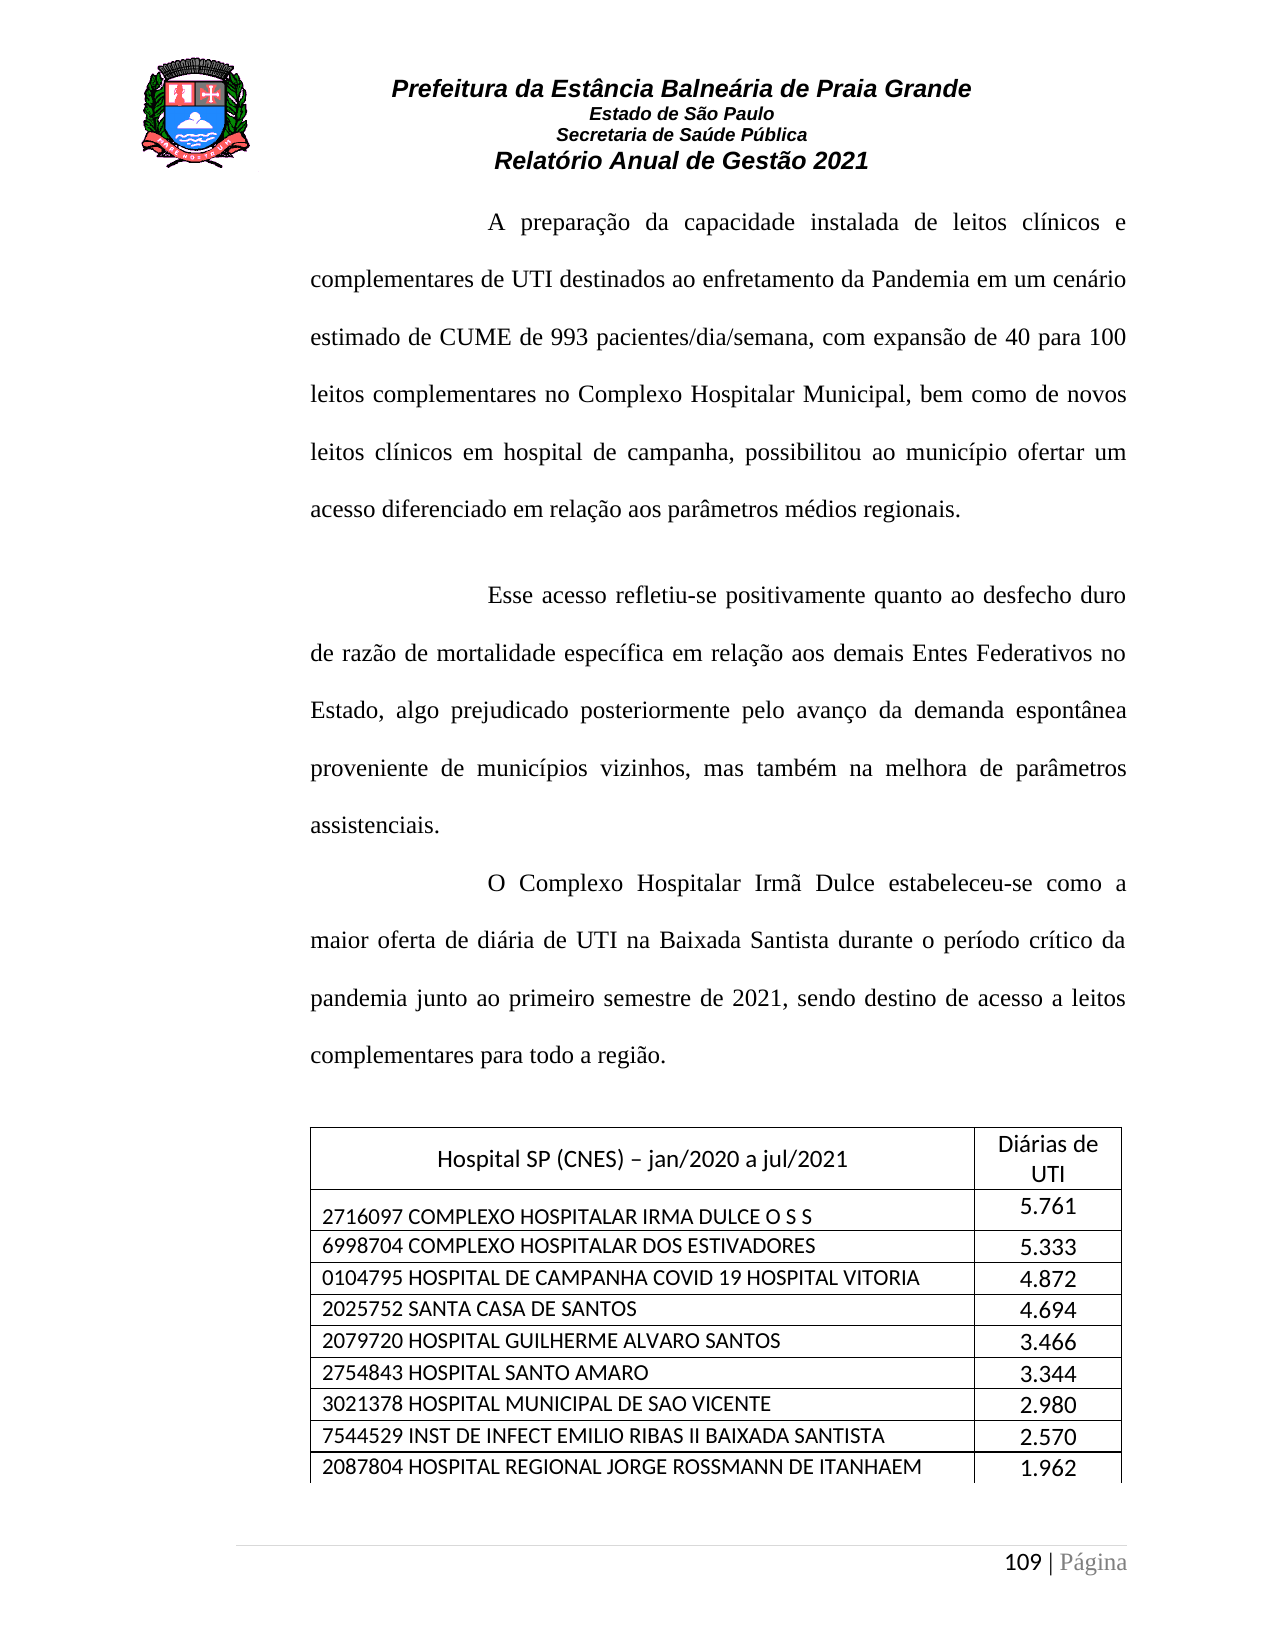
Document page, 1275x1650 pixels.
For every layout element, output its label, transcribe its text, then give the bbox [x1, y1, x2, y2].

table_cell 2079720 HOSPITAL GUILHERME ALVARO SANTOS [311, 1326, 974, 1357]
text A preparação da capacidade instalada de leitos clínicos e complementares de UTI destinados ao enfretamento da Pandemia em um cenário estimado de CUME de 993 pacientes/dia/semana, com expansão de 40 para 100 leitos complementares no Complexo Hospitalar Municipal, bem como de novos leitos clínicos em hospital de campanha, possibilitou ao município ofertar um acesso diferenciado em relação aos parâmetros médios regionais. [310, 207, 1127, 523]
table_cell 4.872 [975, 1263, 1121, 1293]
table_cell 2087804 HOSPITAL REGIONAL JORGE ROSSMANN DE ITANHAEM [311, 1453, 974, 1483]
picture [132, 55, 259, 172]
table_header Diárias de UTI [975, 1128, 1121, 1189]
text O Complexo Hospitalar Irmã Dulce estabeleceu-se como a maior oferta de diária de UTI na Baixada Santista durante o período crítico da pandemia junto ao primeiro semestre de 2021, sendo destino de acesso a leitos complementares para todo a região. [310, 868, 1127, 1069]
table_cell 5.333 [975, 1231, 1121, 1262]
table_cell 4.694 [975, 1295, 1121, 1325]
table_cell 3021378 HOSPITAL MUNICIPAL DE SAO VICENTE [311, 1389, 974, 1420]
table_cell 2754843 HOSPITAL SANTO AMARO [311, 1358, 974, 1388]
table_cell 7544529 INST DE INFECT EMILIO RIBAS II BAIXADA SANTISTA [311, 1421, 974, 1451]
table_cell 5.761 [975, 1190, 1121, 1230]
table_cell 3.344 [975, 1358, 1121, 1388]
table_cell 2.980 [975, 1389, 1121, 1420]
table_cell 0104795 HOSPITAL DE CAMPANHA COVID 19 HOSPITAL VITORIA [311, 1263, 974, 1293]
table_cell 2025752 SANTA CASA DE SANTOS [311, 1295, 974, 1325]
table_cell 2.570 [975, 1421, 1121, 1451]
table_header Hospital SP (CNES) – jan/2020 a jul/2021 [311, 1128, 974, 1189]
table_cell 6998704 COMPLEXO HOSPITALAR DOS ESTIVADORES [311, 1231, 974, 1262]
text Esse acesso refletiu-se positivamente quanto ao desfecho duro de razão de mortalidade específica em relação aos demais Entes Federativos no Estado, algo prejudicado posteriormente pelo avanço da demanda espontânea proveniente de municípios vizinhos, mas também na melhora de parâmetros assistenciais. [310, 581, 1127, 839]
table_cell 3.466 [975, 1326, 1121, 1357]
table_cell 1.962 [975, 1453, 1121, 1483]
table_cell 2716097 COMPLEXO HOSPITALAR IRMA DULCE O S S [311, 1190, 974, 1230]
